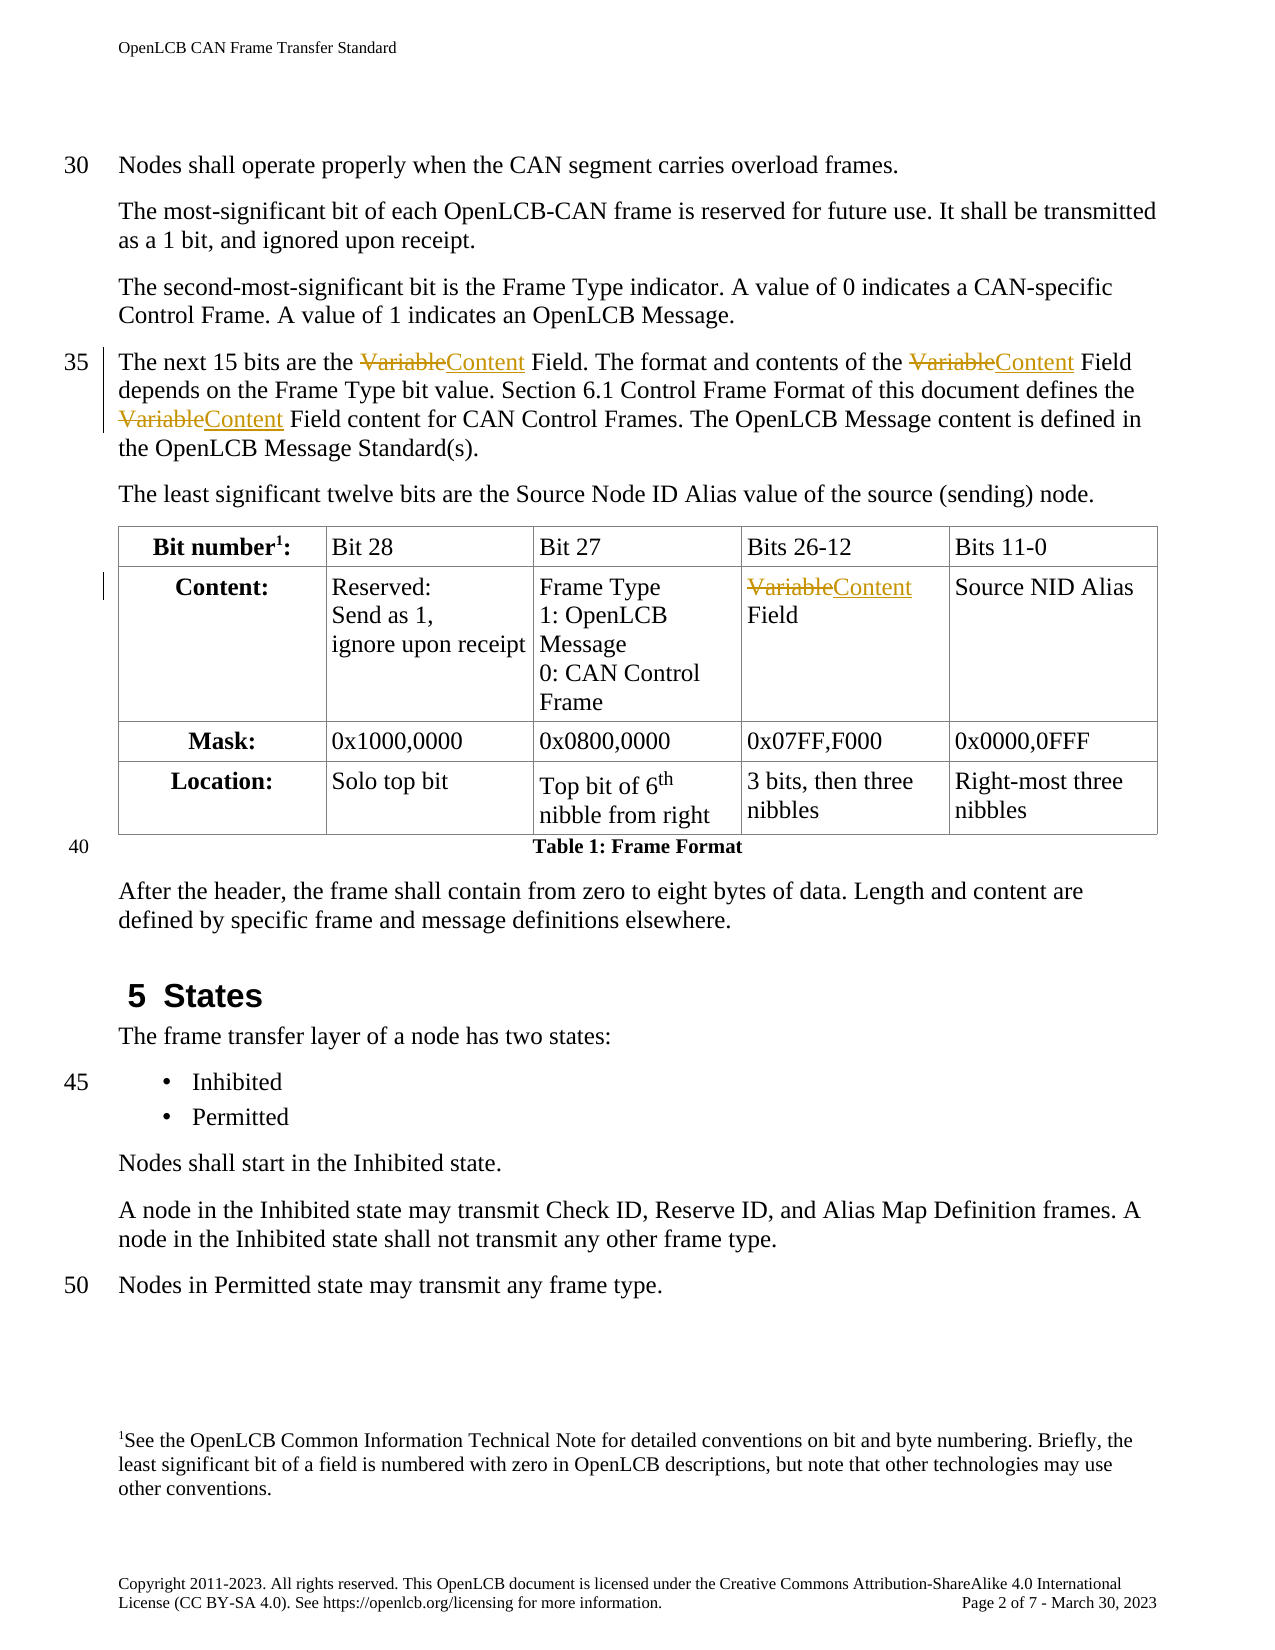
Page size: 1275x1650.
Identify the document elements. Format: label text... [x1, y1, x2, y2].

table_header Bit number: [119, 527, 326, 566]
table_cell Source NID Alias [950, 567, 1157, 721]
table_cell Reserved: Send as 1, ignore upon receipt [327, 567, 533, 721]
table_cell Frame Type 1: OpenLCB Message 0: CAN Control Frame [534, 567, 741, 721]
table_cell Right-most three nibbles [950, 762, 1157, 834]
text Table 1: Frame Format [118, 835, 1157, 858]
text The least significant twelve bits are the Source Node ID Alias value of the source (sending) node. [118, 479, 1157, 508]
table_cell 0x0800,0000 [534, 722, 741, 761]
table_cell Mask: [119, 722, 326, 761]
text Nodes shall operate properly when the CAN segment carries overload frames. [118, 150, 1157, 179]
text The most-significant bit of each OpenLCB-CAN frame is reserved for future use. It shall be transmitted as a 1 bit, and ignored upon receipt. [118, 196, 1157, 254]
list Permitted [162, 1102, 1157, 1131]
table_cell Top bit of 6th nibble from right [534, 762, 741, 834]
table_header Bits 26-12 [742, 527, 949, 566]
table_cell Location: [119, 762, 326, 834]
table_cell Solo top bit [327, 762, 533, 834]
subtitle States [118, 976, 1157, 1015]
text Nodes shall start in the Inhibited state. [118, 1148, 1157, 1177]
text The next 15 bits are the Content Field. The format and contents of the Content Field depends on the Frame Type bit value. Section 6.1 Control Frame Format of this document defines the Content Field content for CAN Control Frames. The OpenLCB Message content is defined in the OpenLCB Message Standard(s). [118, 347, 1157, 462]
table_cell 3 bits, then three nibbles [742, 762, 949, 834]
table_header Bit 27 [534, 527, 741, 566]
text A node in the Inhibited state may transmit Check ID, Reserve ID, and Alias Map Definition frames. A node in the Inhibited state shall not transmit any other frame type. [118, 1195, 1157, 1252]
table_cell Content Field [742, 567, 949, 721]
table_cell 0x1000,0000 [327, 722, 533, 761]
table_cell 0x0000,0FFF [950, 722, 1157, 761]
text The frame transfer layer of a node has two states: [118, 1021, 1157, 1050]
table_header Bits 11-0 [950, 527, 1157, 566]
text The second-most-significant bit is the Frame Type indicator. A value of 0 indicates a CAN-specific Control Frame. A value of 1 indicates an OpenLCB Message. [118, 272, 1157, 329]
table_cell 0x07FF,F000 [742, 722, 949, 761]
table_cell Content: [119, 567, 326, 721]
list Inhibited [162, 1067, 1157, 1096]
text After the header, the frame shall contain from zero to eight bytes of data. Length and content are defined by specific frame and message definitions elsewhere. [118, 876, 1157, 933]
text Nodes in Permitted state may transmit any frame type. [118, 1270, 1157, 1299]
table_header Bit 28 [327, 527, 533, 566]
